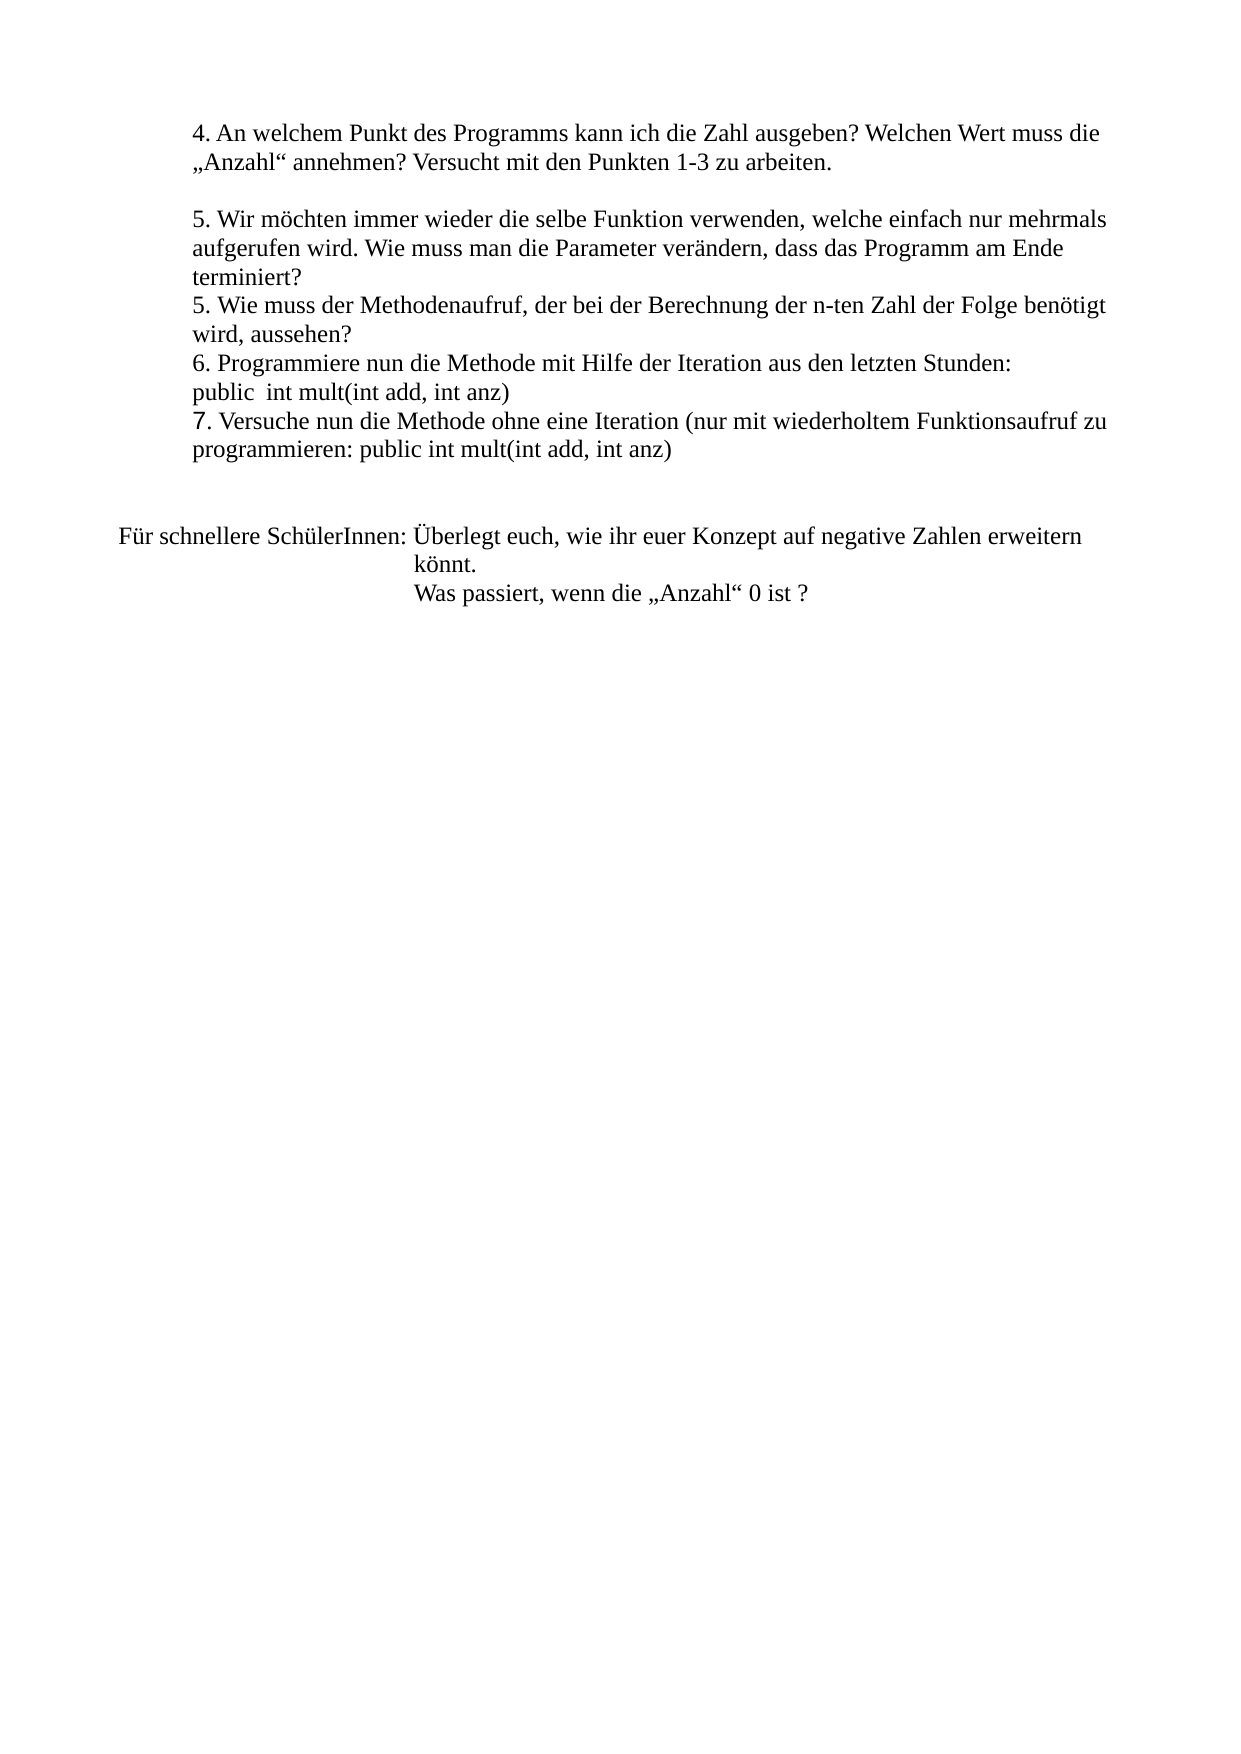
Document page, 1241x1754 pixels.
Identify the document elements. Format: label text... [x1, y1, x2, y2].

text 6. Programmiere nun die Methode mit Hilfe der Iteration aus den letzten Stunden: [118, 348, 1122, 377]
text 4. An welchem Punkt des Programms kann ich die Zahl ausgeben? Welchen Wert muss die [118, 118, 1122, 147]
text public int mult(int add, int anz) [118, 377, 1122, 406]
text 7. Versuche nun die Methode ohne eine Iteration (nur mit wiederholtem Funktionsaufruf zu programmieren: public int mult(int add, int anz) [118, 406, 1122, 463]
text Was passiert, wenn die „Anzahl“ 0 ist ? [118, 578, 1122, 607]
text „Anzahl“ annehmen? Versucht mit den Punkten 1-3 zu arbeiten. [118, 147, 1122, 176]
text 5. Wir möchten immer wieder die selbe Funktion verwenden, welche einfach nur mehrmals aufgerufen wird. Wie muss man die Parameter verändern, dass das Programm am Ende terminiert? [118, 204, 1122, 291]
text 5. Wie muss der Methodenaufruf, der bei der Berechnung der n-ten Zahl der Folge benötigt wird, aussehen? [118, 291, 1122, 348]
text Für schnellere SchülerInnen: Überlegt euch, wie ihr euer Konzept auf negative Zahlen erweitern könnt. [118, 521, 1122, 578]
